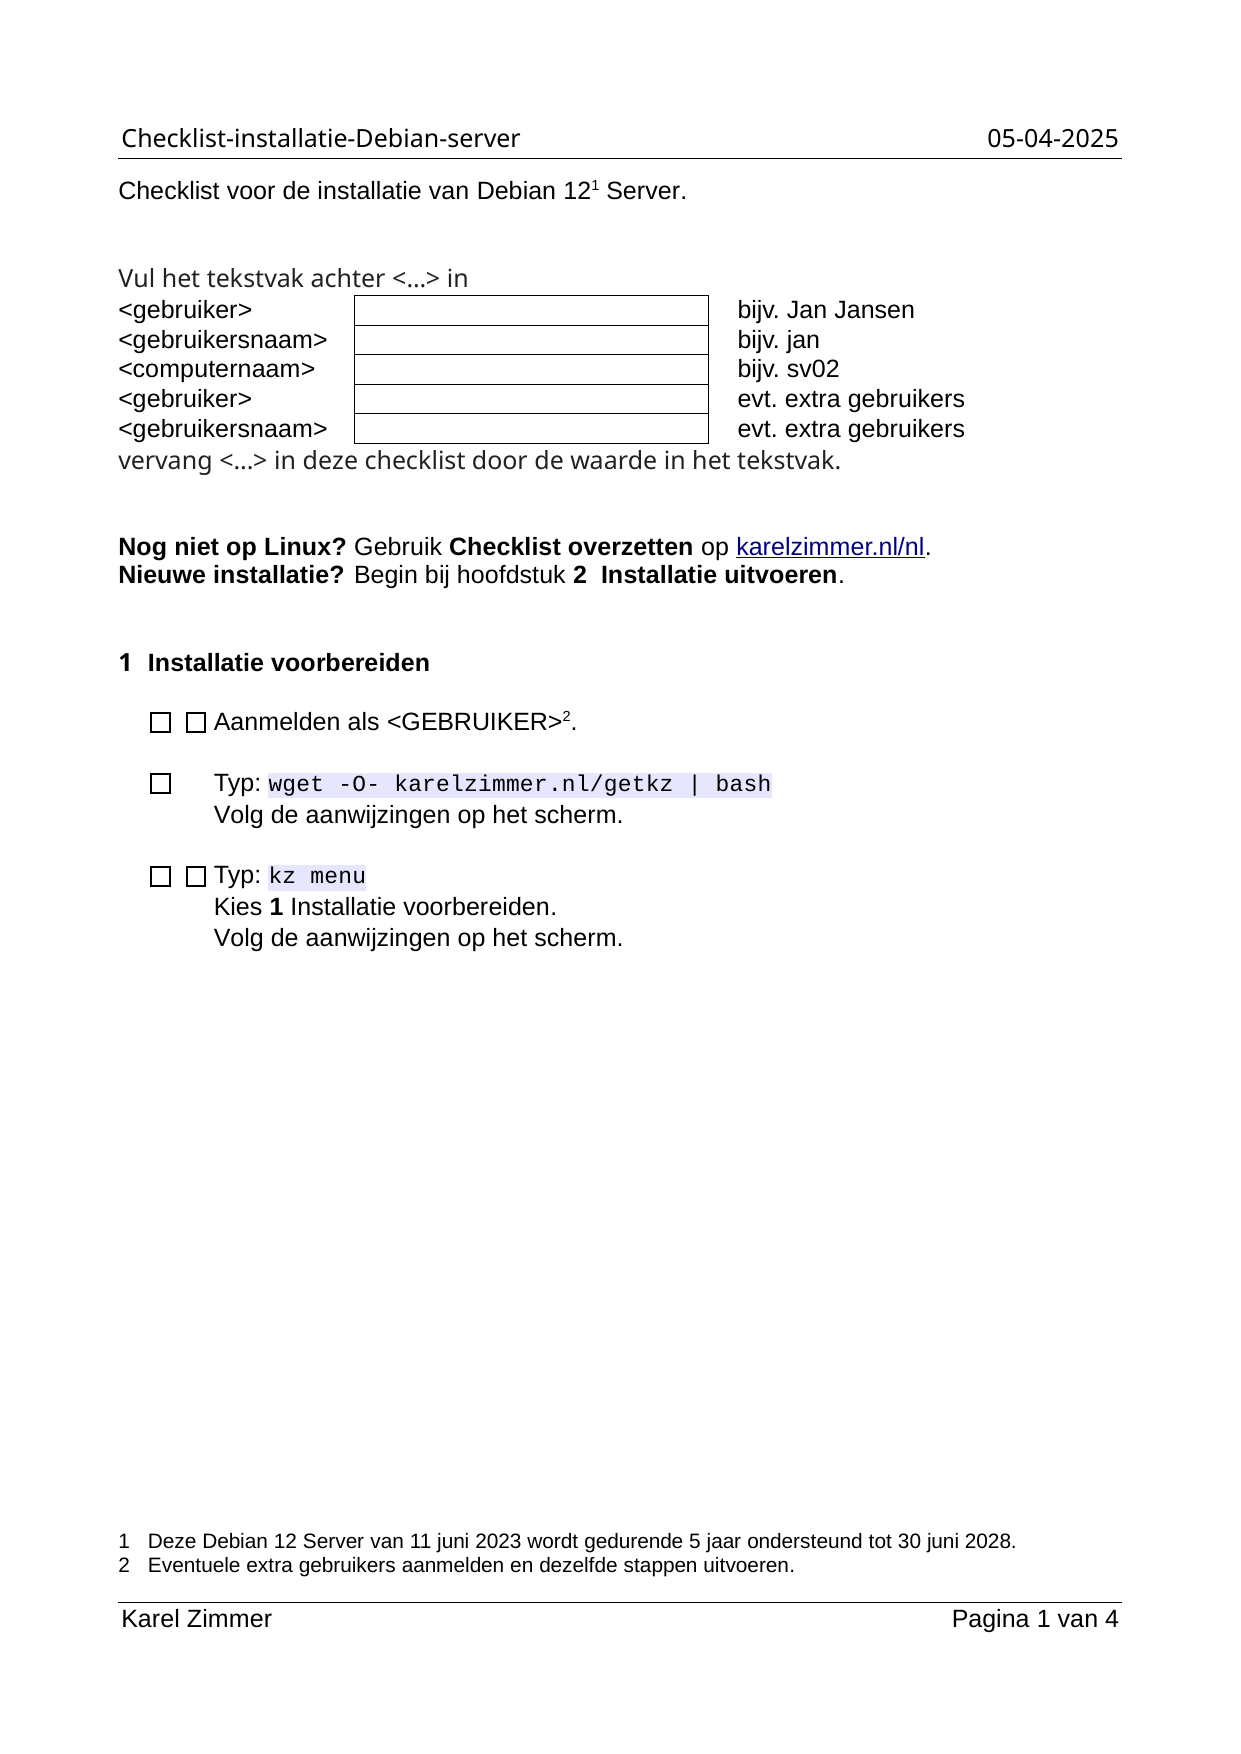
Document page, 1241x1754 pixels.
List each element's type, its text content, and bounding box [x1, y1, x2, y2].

text Checklist voor de installatie van Debian 12 Server. [118, 177, 1122, 205]
table_cell [177, 800, 213, 830]
table_cell Typ: wget -O- karelzimmer.nl/getkz | bash [213, 768, 1122, 799]
text <gebruiker> [118, 384, 354, 413]
table_cell [177, 768, 213, 799]
text <gebruiker> [118, 295, 354, 325]
table_header [118, 707, 142, 737]
table_cell Volg de aanwijzingen op het scherm. [213, 800, 1122, 830]
text Nieuwe installatie? Begin bij hoofdstuk 2 Installatie uitvoeren. [118, 561, 1122, 589]
table_cell [118, 768, 142, 799]
table_cell [118, 860, 142, 892]
table_cell [213, 738, 1122, 768]
table_header [177, 707, 213, 737]
table_cell [213, 830, 1122, 860]
table_cell [142, 892, 177, 922]
text bijv. sv02 [709, 354, 1122, 384]
table_cell [142, 800, 177, 830]
text evt. extra gebruikers [709, 384, 1122, 413]
text bijv. Jan Jansen [709, 295, 1122, 325]
text evt. extra gebruikers [709, 413, 1122, 443]
table_cell [177, 892, 213, 922]
table_cell [142, 923, 177, 953]
table_header Aanmelden als <GEBRUIKER>. [213, 707, 1122, 737]
table_cell [177, 738, 213, 768]
table_cell [177, 860, 213, 892]
table_cell [118, 800, 142, 830]
text Deze Debian 12 Server van 11 juni 2023 wordt gedurende 5 jaar ondersteund tot 30 juni 2028. [118, 1530, 1122, 1553]
table_cell [118, 738, 142, 768]
table_cell [142, 830, 177, 860]
table_cell [118, 892, 142, 922]
table_cell [142, 860, 177, 892]
text vervang <...> in deze checklist door de waarde in het tekstvak. [118, 443, 1122, 477]
table_cell [142, 768, 177, 799]
table_cell [118, 830, 142, 860]
text Nog niet op Linux? Gebruik Checklist overzetten op karelzimmer.nl/nl. [118, 533, 1122, 561]
text <gebruikersnaam> [118, 413, 354, 443]
text <gebruikersnaam> [118, 325, 354, 354]
table_cell Volg de aanwijzingen op het scherm. [213, 923, 1122, 953]
table_cell [177, 923, 213, 953]
table_cell [142, 738, 177, 768]
text Vul het tekstvak achter <...> in [118, 261, 1122, 295]
table_cell Typ: kz menu [213, 860, 1122, 892]
table_cell [118, 923, 142, 953]
text bijv. jan [709, 325, 1122, 354]
text <computernaam> [118, 354, 354, 384]
table_cell [177, 830, 213, 860]
list Installatie voorbereiden [118, 645, 1122, 679]
table_header [142, 707, 177, 737]
table_cell Kies 1 Installatie voorbereiden. [213, 892, 1122, 922]
